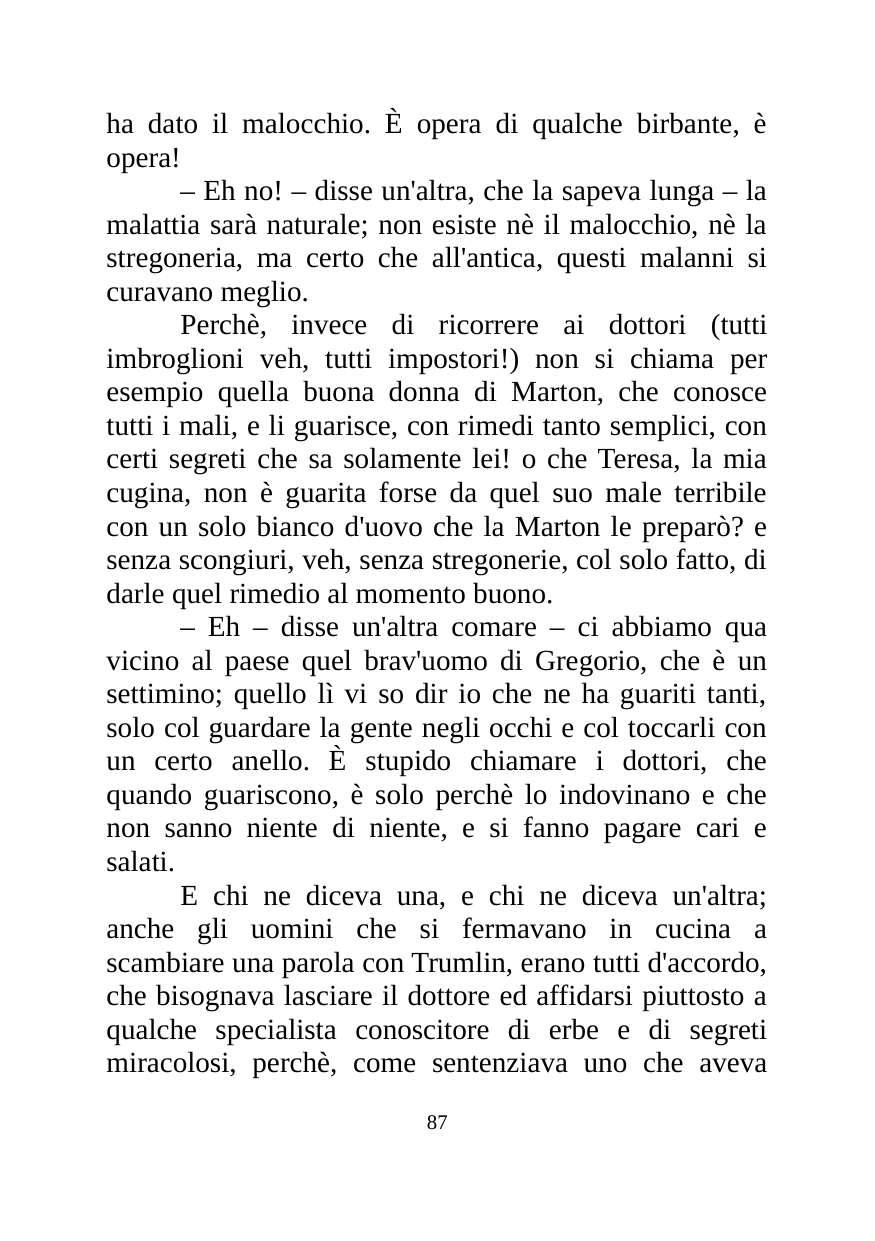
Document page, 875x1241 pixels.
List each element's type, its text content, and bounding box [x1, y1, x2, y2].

text E chi ne diceva una, e chi ne diceva un'altra; anche gli uomini che si fermavano in cucina a scambiare una parola con Trumlin, erano tutti d'accordo, che bisognava lasciare il dottore ed affidarsi piuttosto a qualche specialista conoscitore di erbe e di segreti miracolosi, perchè, come sentenziava uno che aveva [106, 878, 768, 1079]
text ha dato il malocchio. È opera di qualche birbante, è opera! [106, 106, 768, 173]
text – Eh – disse un'altra comare – ci abbiamo qua vicino al paese quel brav'uomo di Gregorio, che è un settimino; quello lì vi so dir io che ne ha guariti tanti, solo col guardare la gente negli occhi e col toccarli con un certo anello. È stupido chiamare i dottori, che quando guariscono, è solo perchè lo indovinano e che non sanno niente di niente, e si fanno pagare cari e salati. [106, 609, 768, 878]
text – Eh no! – disse un'altra, che la sapeva lunga – la malattia sarà naturale; non esiste nè il malocchio, nè la stregoneria, ma certo che all'antica, questi malanni si curavano meglio. [106, 173, 768, 307]
text Perchè, invece di ricorrere ai dottori (tutti imbroglioni veh, tutti impostori!) non si chiama per esempio quella buona donna di Marton, che conosce tutti i mali, e li guarisce, con rimedi tanto semplici, con certi segreti che sa solamente lei! o che Teresa, la mia cugina, non è guarita forse da quel suo male terribile con un solo bianco d'uovo che la Marton le preparò? e senza scongiuri, veh, senza stregonerie, col solo fatto, di darle quel rimedio al momento buono. [106, 307, 768, 609]
